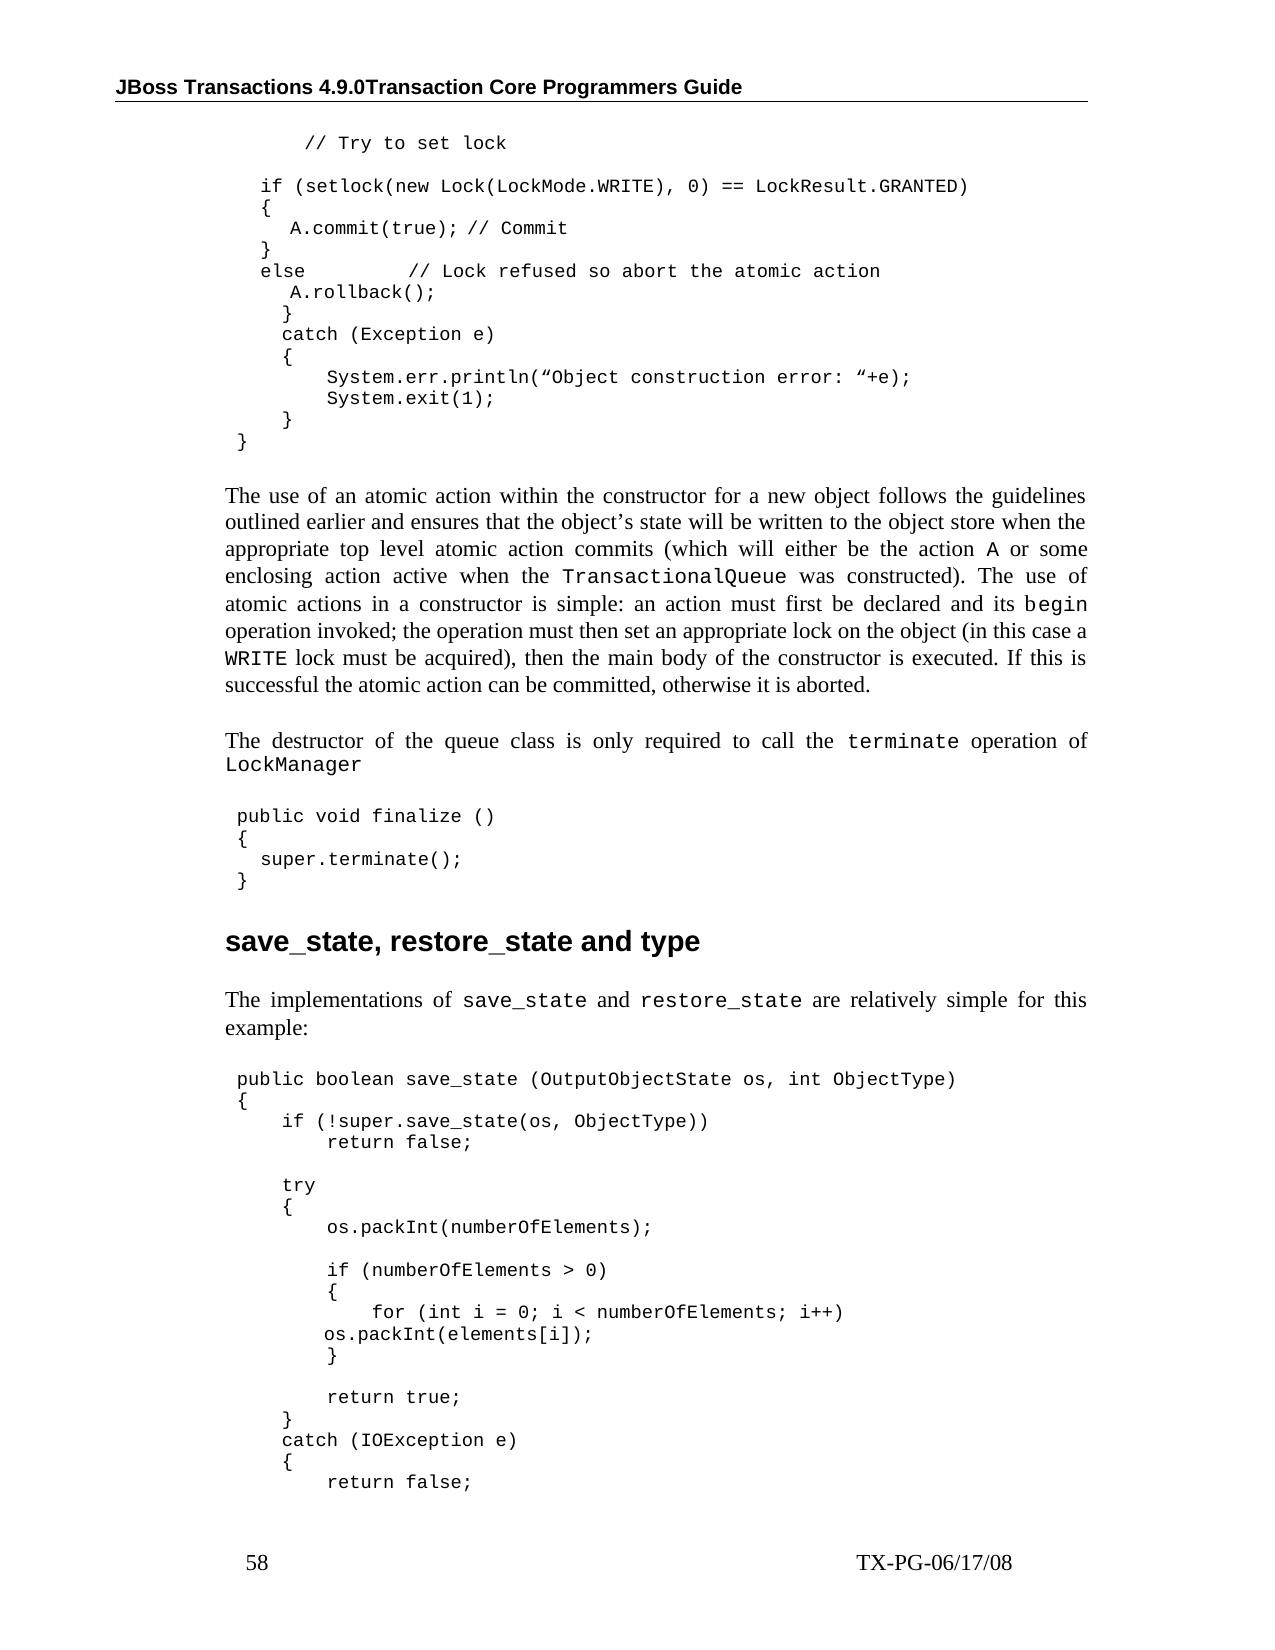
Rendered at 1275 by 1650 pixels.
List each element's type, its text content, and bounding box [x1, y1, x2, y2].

text The use of an atomic action within the constructor for a new object follows the guidelines outlined earlier and ensures that the object’s state will be written to the object store when the appropriate top level atomic action commits (which will either be the action A or some enclosing action active when the TransactionalQueue was constructed). The use of atomic actions in a constructor is simple: an action must first be declared and its begin operation invoked; the operation must then set an appropriate lock on the object (in this case a WRITE lock must be acquired), then the main body of the constructor is executed. If this is successful the atomic action can be committed, otherwise it is aborted. [225, 482, 1088, 698]
text The destructor of the queue class is only required to call the terminate operation of LockManager [225, 727, 1088, 778]
text // Try to set lock if (setlock(new Lock(LockMode.WRITE), 0) == LockResult.GRANTED) { A.commit(true); // Commit } else // Lock refused so abort the atomic action A.rollback(); } catch (Exception e) { System.err.println(“Object construction error: “+e); System.exit(1); } } [237, 134, 1088, 453]
subtitle save_state, restore_state and type [225, 923, 1088, 957]
text public void finalize () { super.terminate(); } [237, 807, 1088, 892]
text public boolean save_state (OutputObjectState os, int ObjectType) { if (!super.save_state(os, ObjectType)) return false; try { os.packInt(numberOfElements); if (numberOfElements > 0) { for (int i = 0; i < numberOfElements; i++) os.packInt(elements[i]); } return true; } catch (IOException e) { return false; [237, 1069, 1088, 1494]
text The implementations of save_state and restore_state are relatively simple for this example: [225, 986, 1088, 1040]
